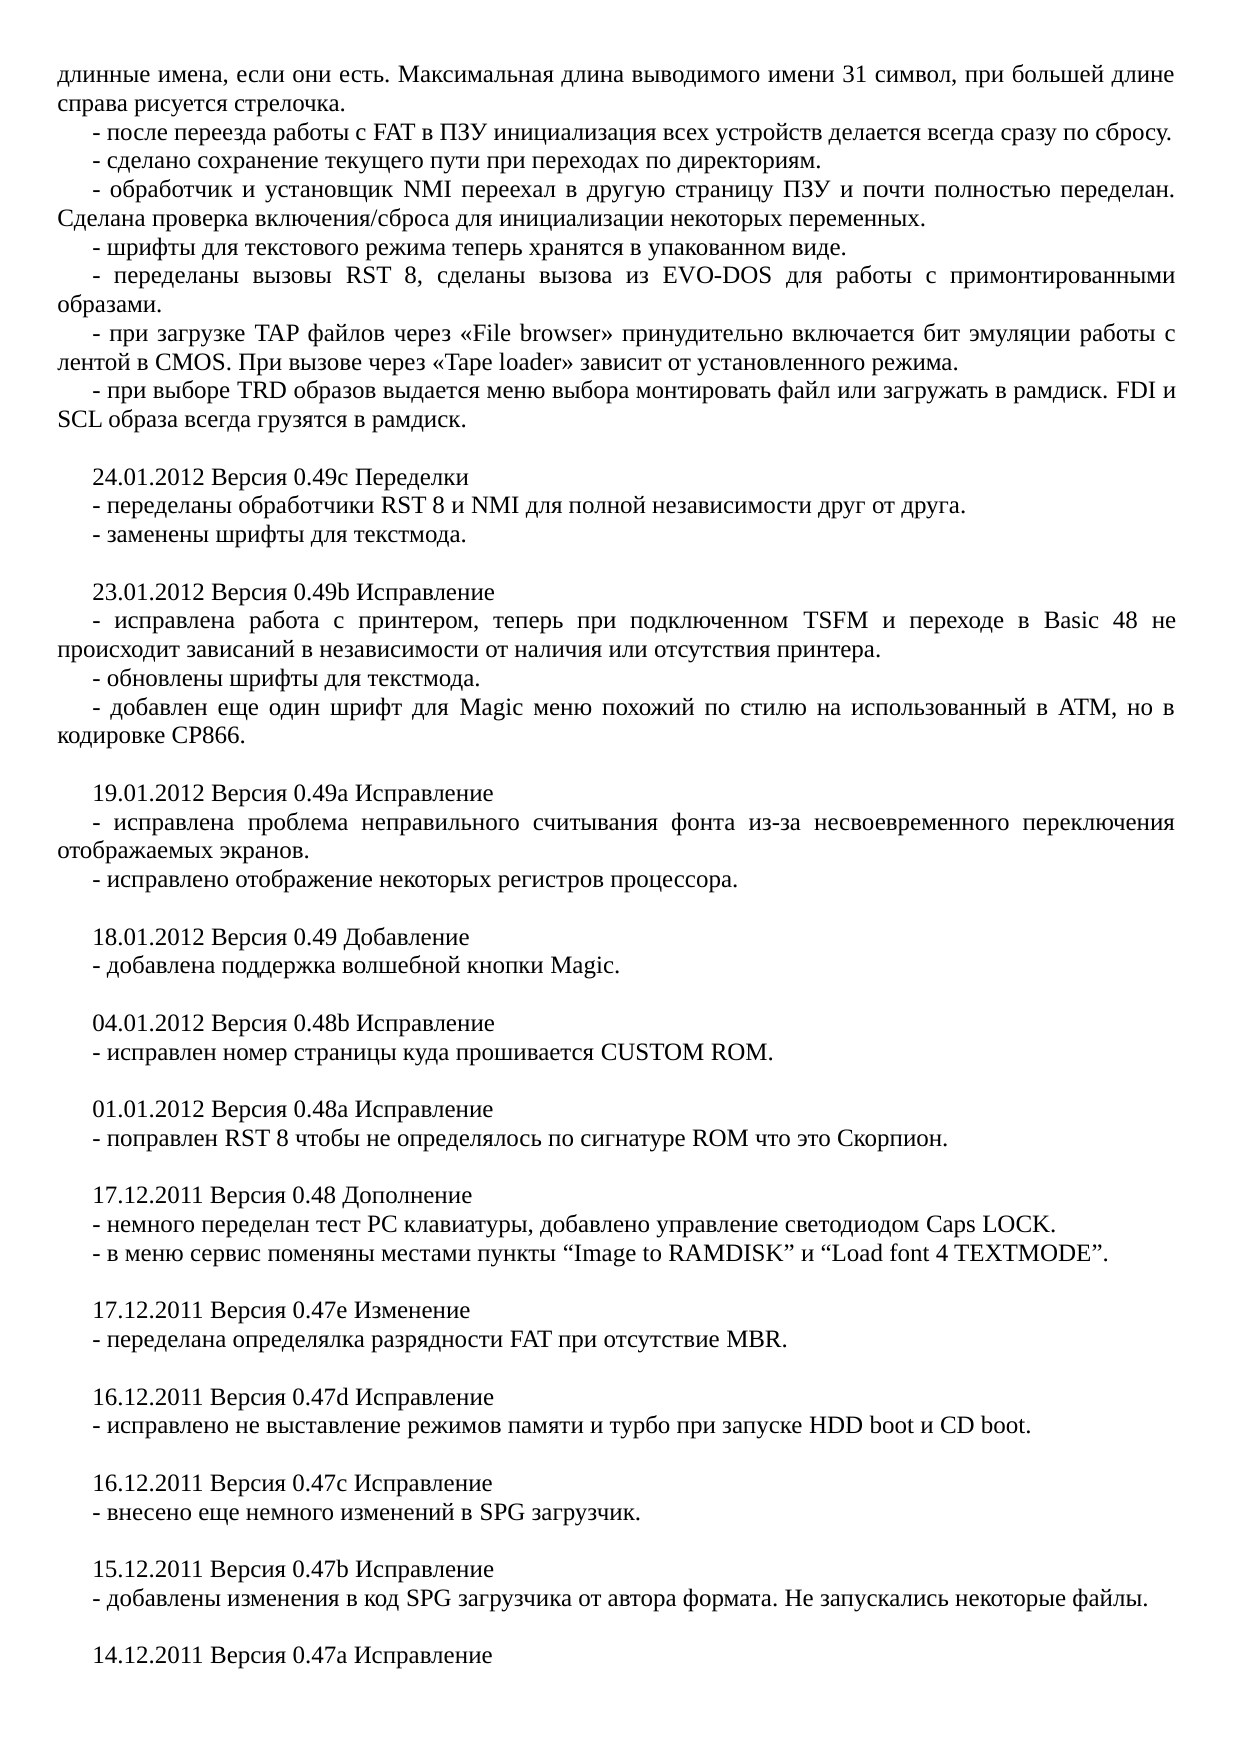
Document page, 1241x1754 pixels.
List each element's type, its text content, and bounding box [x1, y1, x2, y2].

text 01.01.2012 Версия 0.48а Исправление [57, 1094, 1176, 1123]
text - поправлен RST 8 чтобы не определялось по сигнатуре ROM что это Скорпион. [57, 1123, 1176, 1152]
text - в меню сервис поменяны местами пункты “Image to RAMDISK” и “Load font 4 TEXTMODE”. [57, 1238, 1176, 1267]
text - при загрузке TAP файлов через «File browser» принудительно включается бит эмуляции работы с лентой в CMOS. При вызове через «Tape loader» зависит от установленного режима. [57, 318, 1176, 376]
text - исправлена проблема неправильного считывания фонта из-за несвоевременного переключения отображаемых экранов. [57, 807, 1176, 864]
text - обновлены шрифты для текстмода. [57, 663, 1176, 692]
text - при выборе TRD образов выдается меню выбора монтировать файл или загружать в рамдиск. FDI и SCL образа всегда грузятся в рамдиск. [57, 376, 1176, 433]
text - исправлен номер страницы куда прошивается CUSTOM ROM. [57, 1037, 1176, 1066]
text - добавлены изменения в код SPG загрузчика от автора формата. Не запускались некоторые файлы. [57, 1583, 1176, 1612]
text - добавлена поддержка волшебной кнопки Magic. [57, 951, 1176, 979]
text - переделаны обработчики RST 8 и NMI для полной независимости друг от друга. [57, 491, 1176, 519]
text 04.01.2012 Версия 0.48b Исправление [57, 1008, 1176, 1037]
text - после переезда работы с FAT в ПЗУ инициализация всех устройств делается всегда сразу по сбросу. [57, 117, 1176, 146]
text - исправлено не выставление режимов памяти и турбо при запуске HDD boot и CD boot. [57, 1411, 1176, 1439]
text - добавлен еще один шрифт для Magic меню похожий по стилю на использованный в АТМ, но в кодировке CP866. [57, 692, 1176, 749]
text 17.12.2011 Версия 0.48 Дополнение [57, 1181, 1176, 1209]
text 17.12.2011 Версия 0.47e Изменение [57, 1296, 1176, 1324]
text 15.12.2011 Версия 0.47b Исправление [57, 1554, 1176, 1583]
text - обработчик и установщик NMI переехал в другую страницу ПЗУ и почти полностью переделан. Сделана проверка включения/сброса для инициализации некоторых переменных. [57, 174, 1176, 232]
text - переделаны вызовы RST 8, сделаны вызова из EVO-DOS для работы с примонтированными образами. [57, 261, 1176, 318]
text - шрифты для текстового режима теперь хранятся в упакованном виде. [57, 232, 1176, 261]
text - заменены шрифты для текстмода. [57, 519, 1176, 548]
text 24.01.2012 Версия 0.49c Переделки [57, 462, 1176, 491]
text - исправлено отображение некоторых регистров процессора. [57, 864, 1176, 893]
text - исправлена работа с принтером, теперь при подключенном TSFM и переходе в Basic 48 не происходит зависаний в независимости от наличия или отсутствия принтера. [57, 606, 1176, 663]
text - переделана определялка разрядности FAT при отсутствие MBR. [57, 1324, 1176, 1353]
text 19.01.2012 Версия 0.49a Исправление [57, 778, 1176, 807]
text 16.12.2011 Версия 0.47d Исправление [57, 1382, 1176, 1411]
text 18.01.2012 Версия 0.49 Добавление [57, 922, 1176, 951]
text 14.12.2011 Версия 0.47a Исправление [57, 1641, 1176, 1669]
text - внесено еще немного изменений в SPG загрузчик. [57, 1497, 1176, 1526]
text - немного переделан тест PC клавиатуры, добавлено управление светодиодом Caps LOCK. [57, 1209, 1176, 1238]
text - сделано сохранение текущего пути при переходах по директориям. [57, 146, 1176, 174]
text 16.12.2011 Версия 0.47c Исправление [57, 1468, 1176, 1497]
text длинные имена, если они есть. Максимальная длина выводимого имени 31 символ, при большей длине справа рисуется стрелочка. [57, 59, 1176, 117]
text 23.01.2012 Версия 0.49b Исправление [57, 577, 1176, 606]
